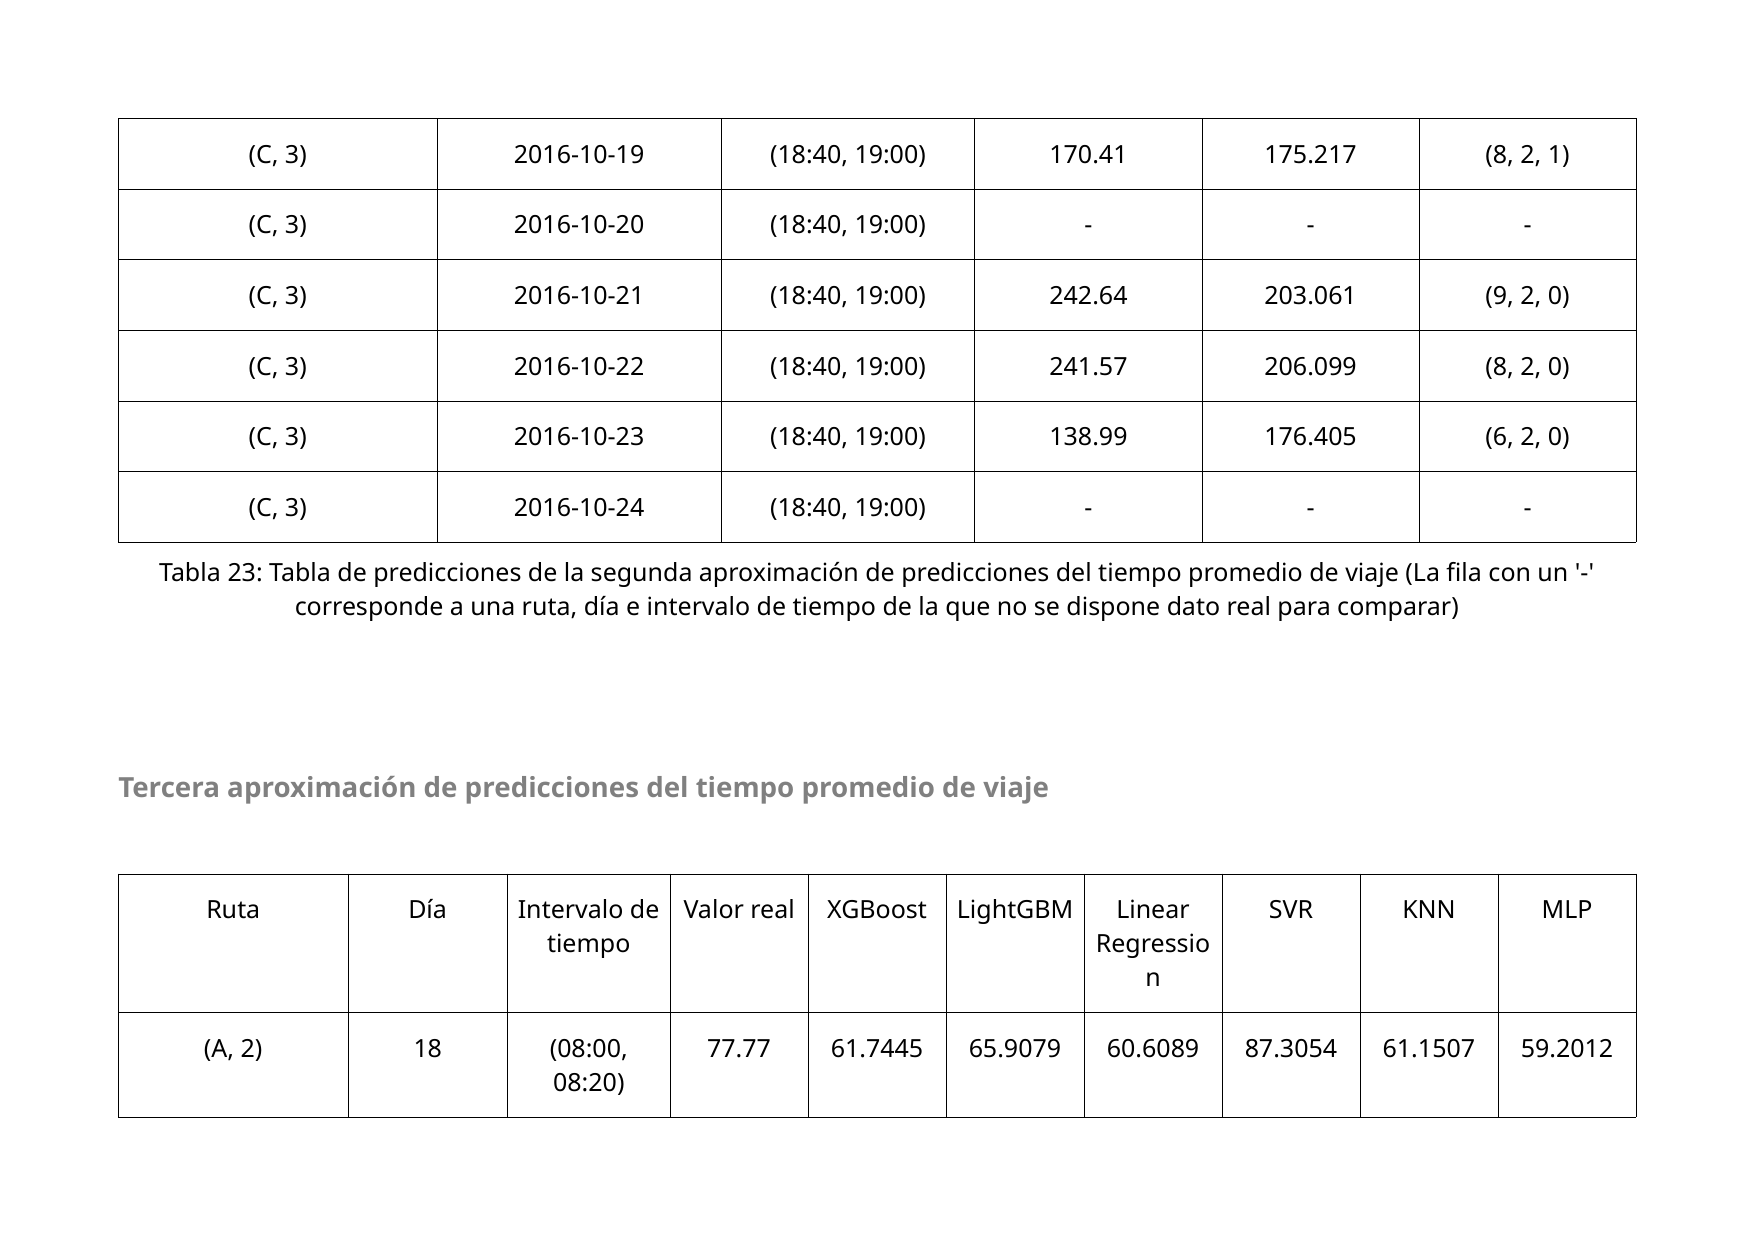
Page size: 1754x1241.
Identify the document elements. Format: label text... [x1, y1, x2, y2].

table_cell 203.061 [1203, 260, 1419, 330]
table_cell 2016-10-19 [438, 119, 721, 189]
table_cell - [975, 472, 1202, 542]
table_cell 2016-10-22 [438, 331, 721, 401]
table_cell (18:40, 19:00) [722, 260, 974, 330]
table_header LightGBM [947, 875, 1084, 1012]
table_cell (8, 2, 0) [1420, 331, 1636, 401]
text Tabla 23: Tabla de predicciones de la segunda aproximación de predicciones del tiempo promedio de viaje (La fila con un '-' corresponde a una ruta, día e intervalo de tiempo de la que no se dispone dato real para comparar) [118, 554, 1636, 623]
table_header Día [349, 875, 507, 1012]
table_cell 2016-10-21 [438, 260, 721, 330]
table_cell (C, 3) [119, 119, 437, 189]
table_cell 18 [349, 1013, 507, 1117]
table_cell (18:40, 19:00) [722, 402, 974, 471]
table_cell 242.64 [975, 260, 1202, 330]
table_cell 2016-10-24 [438, 472, 721, 542]
table_cell - [1203, 472, 1419, 542]
table_header Valor real [671, 875, 808, 1012]
table_header XGBoost [809, 875, 946, 1012]
table_header Ruta [119, 875, 348, 1012]
table_cell 59.2012 [1499, 1013, 1636, 1117]
table_cell 2016-10-20 [438, 190, 721, 259]
table_header SVR [1223, 875, 1360, 1012]
table_cell - [1420, 472, 1636, 542]
table_cell 241.57 [975, 331, 1202, 401]
table_cell 60.6089 [1085, 1013, 1222, 1117]
table_cell (08:00, 08:20) [508, 1013, 670, 1117]
table_cell 138.99 [975, 402, 1202, 471]
table_cell (18:40, 19:00) [722, 331, 974, 401]
table_header MLP [1499, 875, 1636, 1012]
table_cell (6, 2, 0) [1420, 402, 1636, 471]
table_cell (A, 2) [119, 1013, 348, 1117]
table_cell - [975, 190, 1202, 259]
table_cell (18:40, 19:00) [722, 190, 974, 259]
table_cell (9, 2, 0) [1420, 260, 1636, 330]
table_cell (C, 3) [119, 472, 437, 542]
table_cell (C, 3) [119, 331, 437, 401]
table_cell - [1420, 190, 1636, 259]
table_cell (C, 3) [119, 260, 437, 330]
table_cell 176.405 [1203, 402, 1419, 471]
table_cell 2016-10-23 [438, 402, 721, 471]
table_header Intervalo de tiempo [508, 875, 670, 1012]
table_cell 206.099 [1203, 331, 1419, 401]
table_cell (18:40, 19:00) [722, 472, 974, 542]
subtitle Tercera aproximación de predicciones del tiempo promedio de viaje [118, 768, 1636, 806]
table_cell - [1203, 190, 1419, 259]
table_cell 61.1507 [1361, 1013, 1498, 1117]
table_cell 170.41 [975, 119, 1202, 189]
table_cell (18:40, 19:00) [722, 119, 974, 189]
table_cell (C, 3) [119, 190, 437, 259]
table_cell 61.7445 [809, 1013, 946, 1117]
table_cell (8, 2, 1) [1420, 119, 1636, 189]
table_cell 77.77 [671, 1013, 808, 1117]
table_cell 175.217 [1203, 119, 1419, 189]
table_cell 87.3054 [1223, 1013, 1360, 1117]
table_header KNN [1361, 875, 1498, 1012]
table_header Linear Regression [1085, 875, 1222, 1012]
table_cell 65.9079 [947, 1013, 1084, 1117]
table_cell (C, 3) [119, 402, 437, 471]
